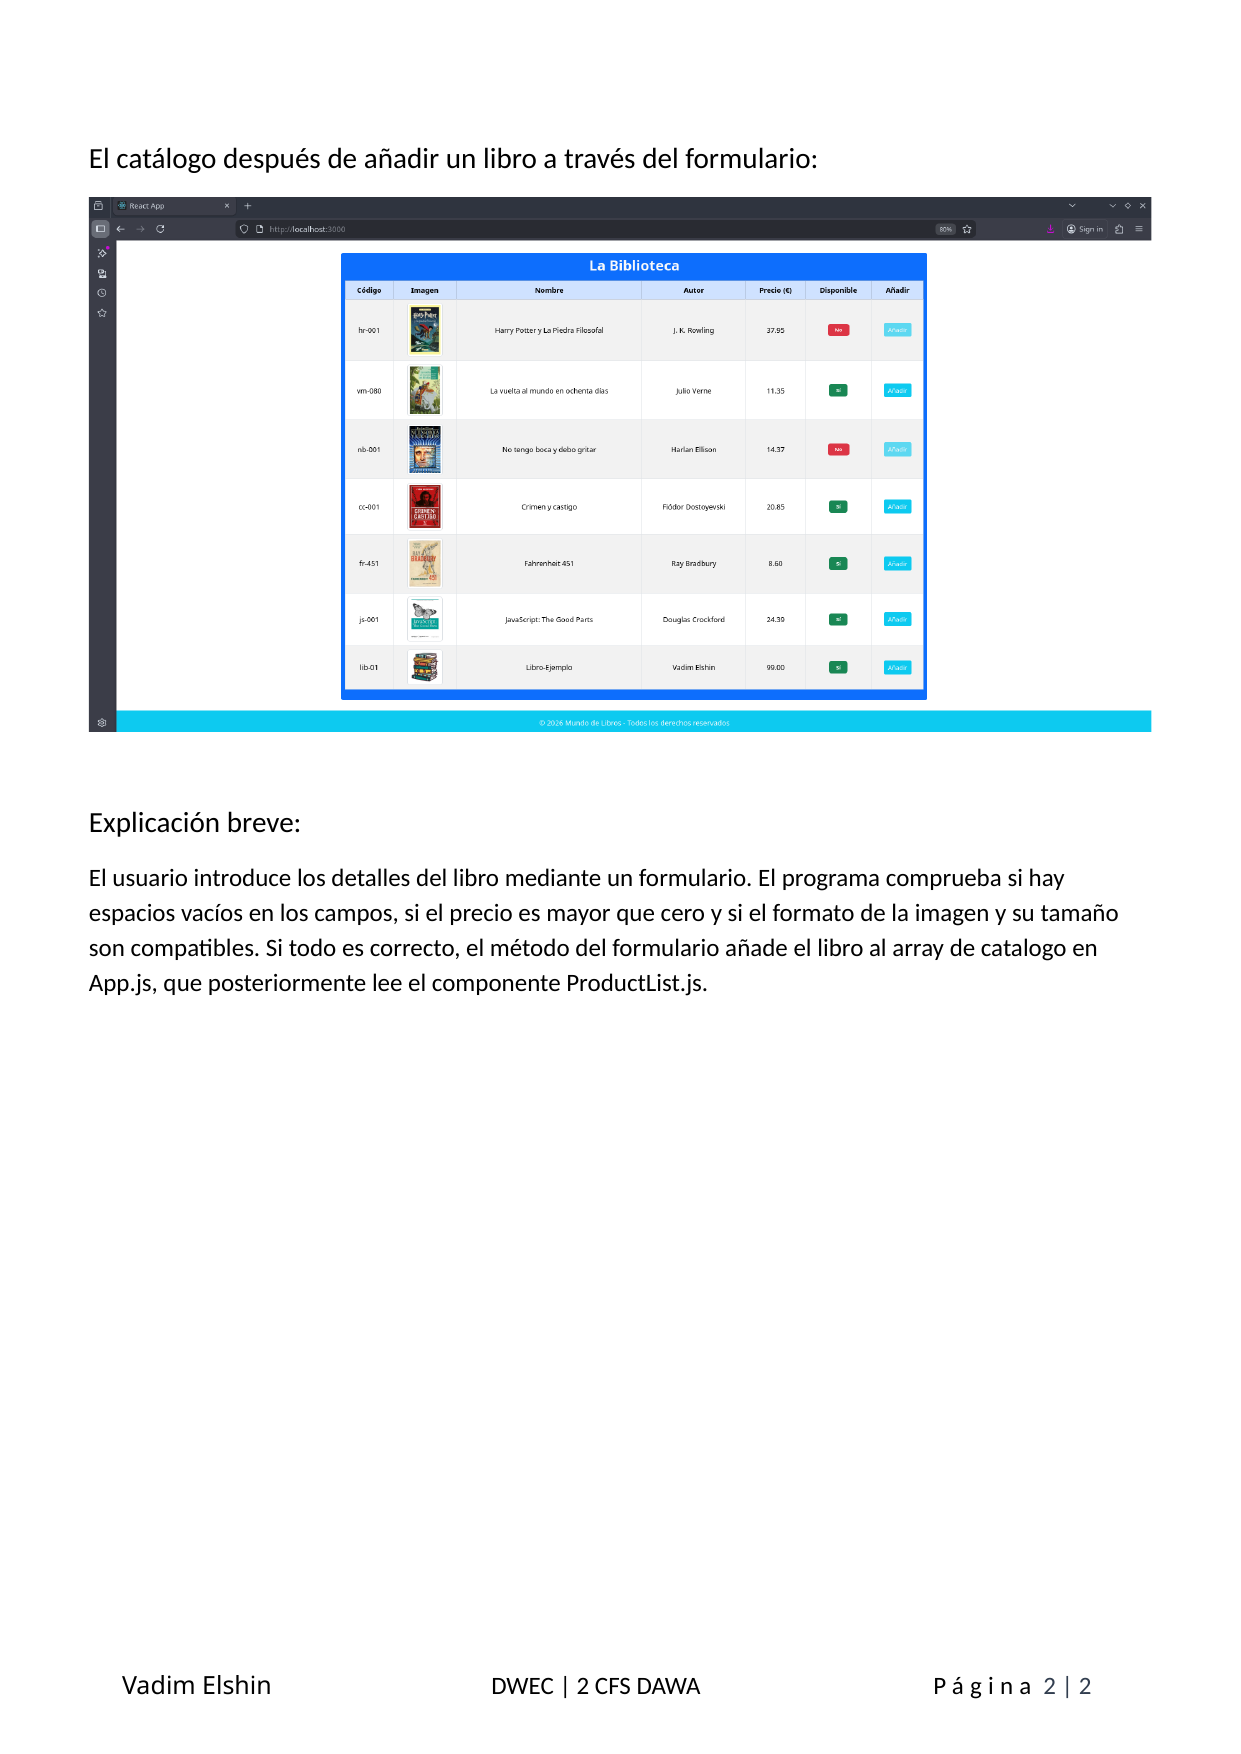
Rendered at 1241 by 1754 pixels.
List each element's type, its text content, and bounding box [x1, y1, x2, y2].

text Explicación breve: [89, 804, 1152, 840]
text El catálogo después de añadir un libro a través del formulario: [89, 140, 1152, 176]
picture [88, 197, 1152, 732]
text El usuario introduce los detalles del libro mediante un formulario. El programa comprueba si hay espacios vacíos en los campos, si el precio es mayor que cero y si el formato de la imagen y su tamaño son compatibles. Si todo es correcto, el método del formulario añade el libro al array de catalogo en App.js, que posteriormente lee el componente ProductList.js. [89, 862, 1152, 997]
